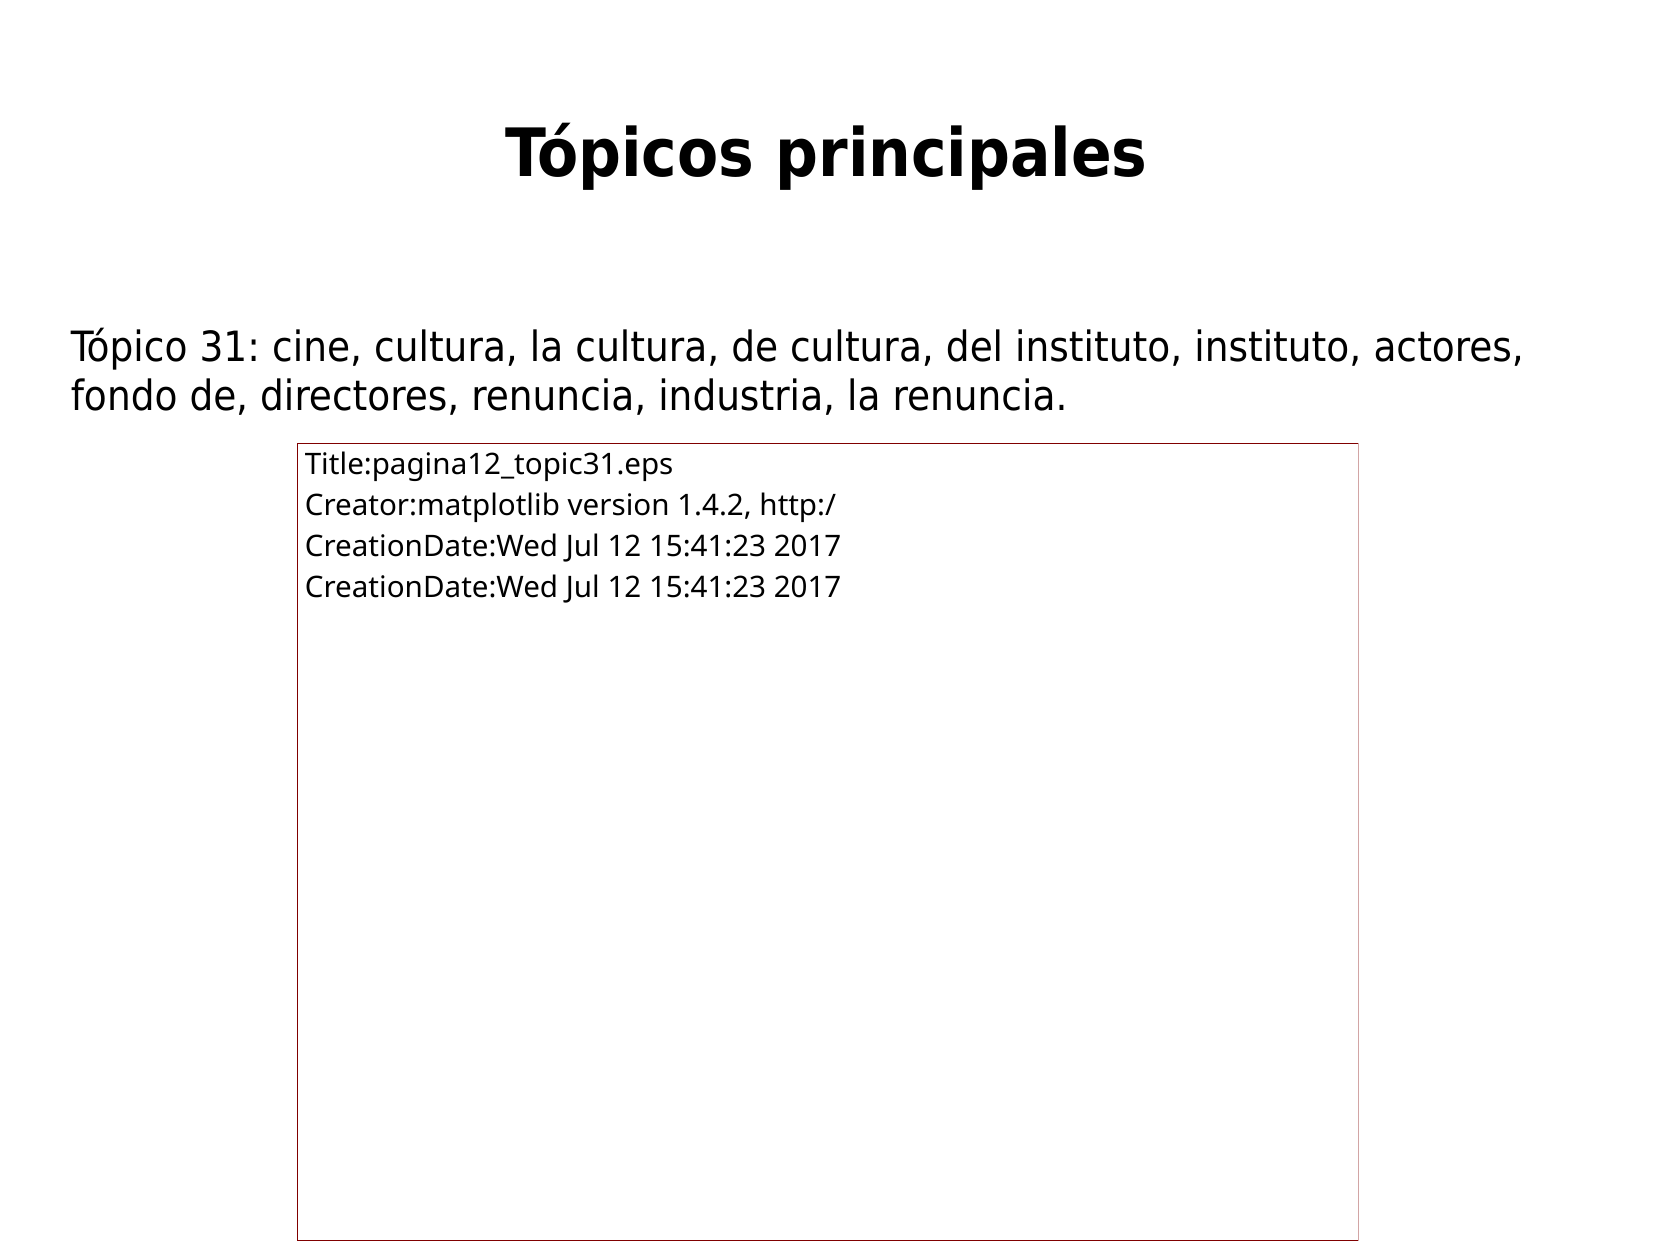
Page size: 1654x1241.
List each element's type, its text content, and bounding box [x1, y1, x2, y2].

picture [295, 441, 1359, 1241]
text_box Tópico 31: cine, cultura, la cultura, de cultura, del instituto, instituto, actores, fondo de, directores, renuncia, industria, la renuncia. [55, 315, 1654, 478]
title Tópicos principales [82, 49, 1571, 257]
